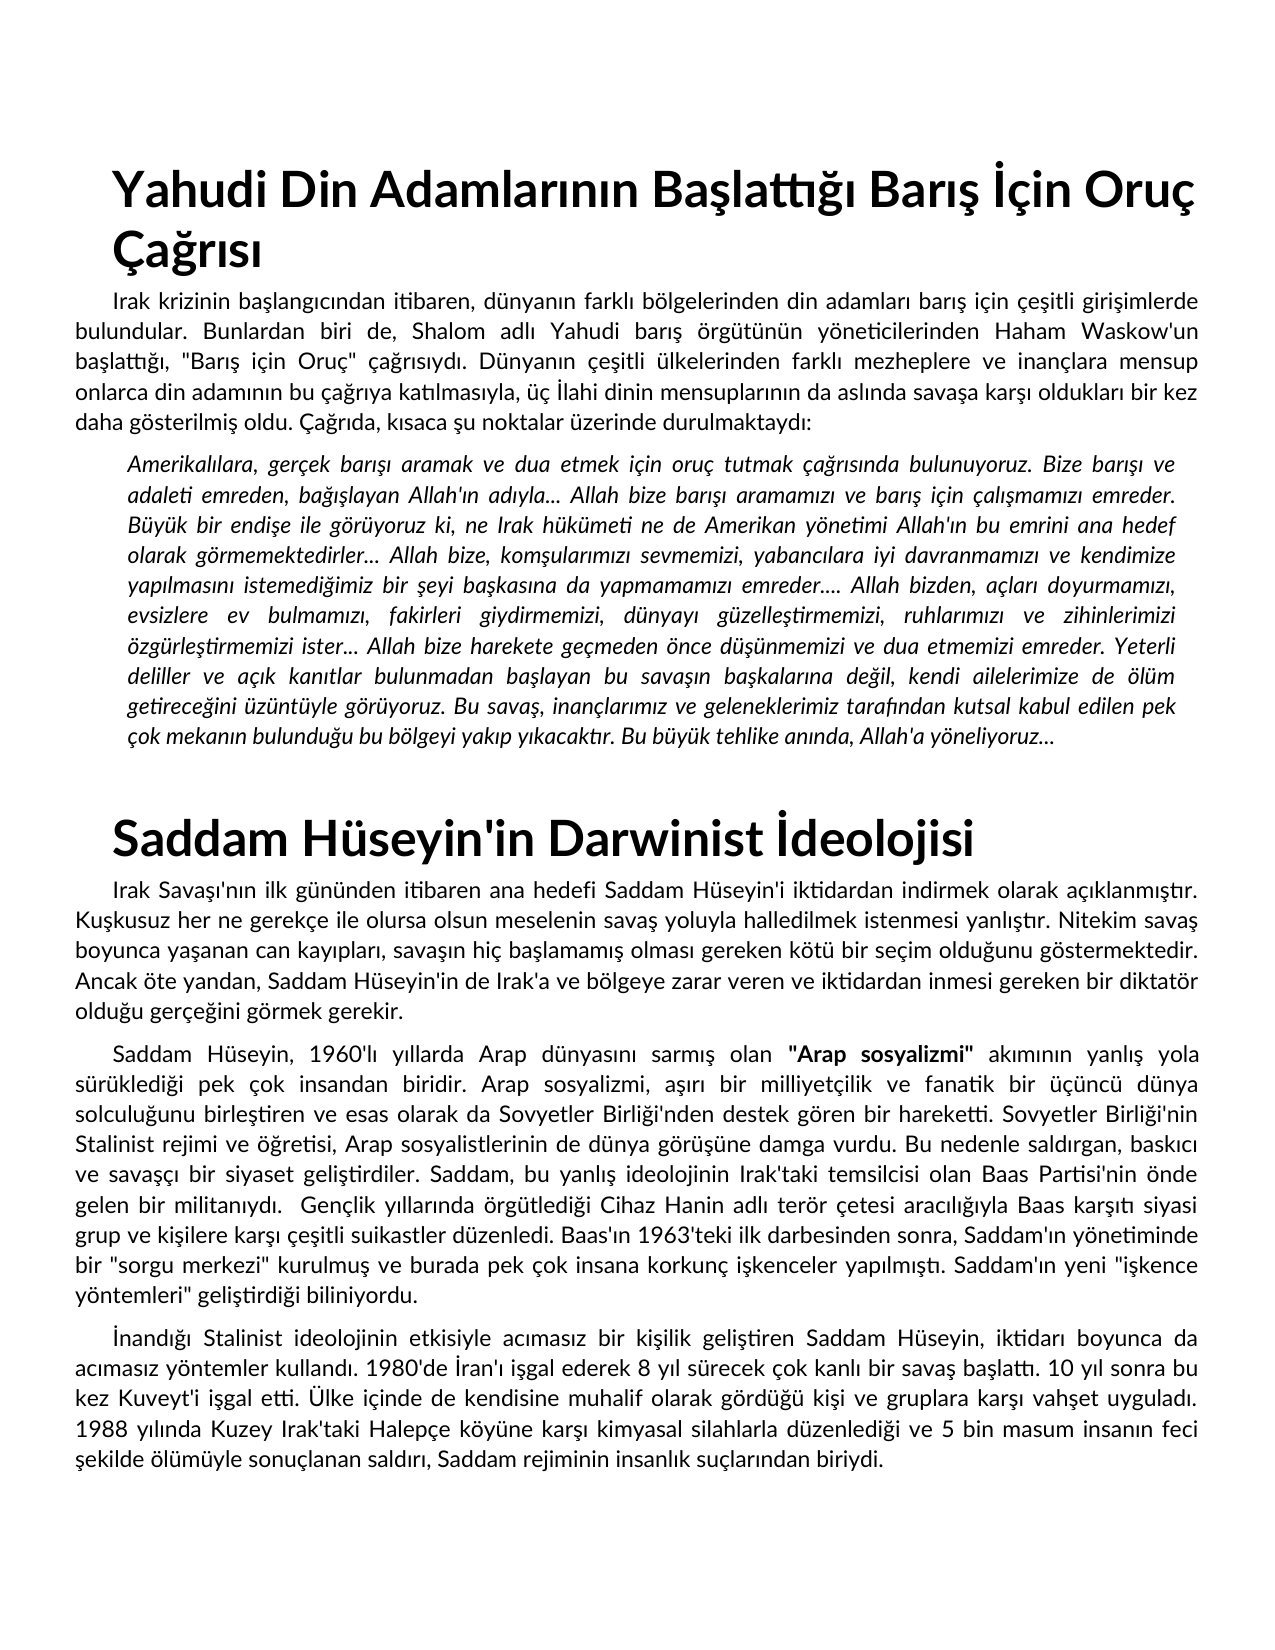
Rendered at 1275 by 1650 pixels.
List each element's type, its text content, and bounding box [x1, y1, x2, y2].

text Irak krizinin başlangıcından itibaren, dünyanın farklı bölgelerinden din adamları barış için çeşitli girişimlerde bulundular. Bunlardan biri de, Shalom adlı Yahudi barış örgütünün yöneticilerinden Haham Waskow'un başlattığı, "Barış için Oruç" çağrısıydı. Dünyanın çeşitli ülkelerinden farklı mezheplere ve inançlara mensup onlarca din adamının bu çağrıya katılmasıyla, üç İlahi dinin mensuplarının da aslında savaşa karşı oldukları bir kez daha gösterilmiş oldu. Çağrıda, kısaca şu noktalar üzerinde durulmaktaydı: [75, 287, 1200, 435]
text Amerikalılara, gerçek barışı aramak ve dua etmek için oruç tutmak çağrısında bulunuyoruz. Bize barışı ve adaleti emreden, bağışlayan Allah'ın adıyla... Allah bize barışı aramamızı ve barış için çalışmamızı emreder. Büyük bir endişe ile görüyoruz ki, ne Irak hükümeti ne de Amerikan yönetimi Allah'ın bu emrini ana hedef olarak görmemektedirler... Allah bize, komşularımızı sevmemizi, yabancılara iyi davranmamızı ve kendimize yapılmasını istemediğimiz bir şeyi başkasına da yapmamamızı emreder.... Allah bizden, açları doyurmamızı, evsizlere ev bulmamızı, fakirleri giydirmemizi, dünyayı güzelleştirmemizi, ruhlarımızı ve zihinlerimizi özgürleştirmemizi ister... Allah bize harekete geçmeden önce düşünmemizi ve dua etmemizi emreder. Yeterli deliller ve açık kanıtlar bulunmadan başlayan bu savaşın başkalarına değil, kendi ailelerimize de ölüm getireceğini üzüntüyle görüyoruz. Bu savaş, inançlarımız ve geleneklerimiz tarafından kutsal kabul edilen pek çok mekanın bulunduğu bu bölgeyi yakıp yıkacaktır. Bu büyük tehlike anında, Allah'a yöneliyoruz... [127, 450, 1177, 749]
text Saddam Hüseyin, 1960'lı yıllarda Arap dünyasını sarmış olan "Arap sosyalizmi" akımının yanlış yola sürüklediği pek çok insandan biridir. Arap sosyalizmi, aşırı bir milliyetçilik ve fanatik bir üçüncü dünya solculuğunu birleştiren ve esas olarak da Sovyetler Birliği'nden destek gören bir hareketti. Sovyetler Birliği'nin Stalinist rejimi ve öğretisi, Arap sosyalistlerinin de dünya görüşüne damga vurdu. Bu nedenle saldırgan, baskıcı ve savaşçı bir siyaset geliştirdiler. Saddam, bu yanlış ideolojinin Irak'taki temsilcisi olan Baas Partisi'nin önde gelen bir militanıydı. Gençlik yıllarında örgütlediği Cihaz Hanin adlı terör çetesi aracılığıyla Baas karşıtı siyasi grup ve kişilere karşı çeşitli suikastler düzenledi. Baas'ın 1963'teki ilk darbesinden sonra, Saddam'ın yönetiminde bir "sorgu merkezi" kurulmuş ve burada pek çok insana korkunç işkenceler yapılmıştı. Saddam'ın yeni "işkence yöntemleri" geliştirdiği biliniyordu. [75, 1039, 1200, 1308]
text İnandığı Stalinist ideolojinin etkisiyle acımasız bir kişilik geliştiren Saddam Hüseyin, iktidarı boyunca da acımasız yöntemler kullandı. 1980'de İran'ı işgal ederek 8 yıl sürecek çok kanlı bir savaş başlattı. 10 yıl sonra bu kez Kuveyt'i işgal etti. Ülke içinde de kendisine muhalif olarak gördüğü kişi ve gruplara karşı vahşet uyguladı. 1988 yılında Kuzey Irak'taki Halepçe köyüne karşı kimyasal silahlarla düzenlediği ve 5 bin masum insanın feci şekilde ölümüyle sonuçlanan saldırı, Saddam rejiminin insanlık suçlarından biriydi. [75, 1324, 1200, 1472]
subtitle Yahudi Din Adamlarının Başlattığı Barış İçin Oruç Çağrısı [112, 158, 1200, 278]
text Irak Savaşı'nın ilk gününden itibaren ana hedefi Saddam Hüseyin'i iktidardan indirmek olarak açıklanmıştır. Kuşkusuz her ne gerekçe ile olursa olsun meselenin savaş yoluyla halledilmek istenmesi yanlıştır. Nitekim savaş boyunca yaşanan can kayıpları, savaşın hiç başlamamış olması gereken kötü bir seçim olduğunu göstermektedir. Ancak öte yandan, Saddam Hüseyin'in de Irak'a ve bölgeye zarar veren ve iktidardan inmesi gereken bir diktatör olduğu gerçeğini görmek gerekir. [75, 876, 1200, 1024]
subtitle Saddam Hüseyin'in Darwinist İdeolojisi [112, 807, 1200, 867]
